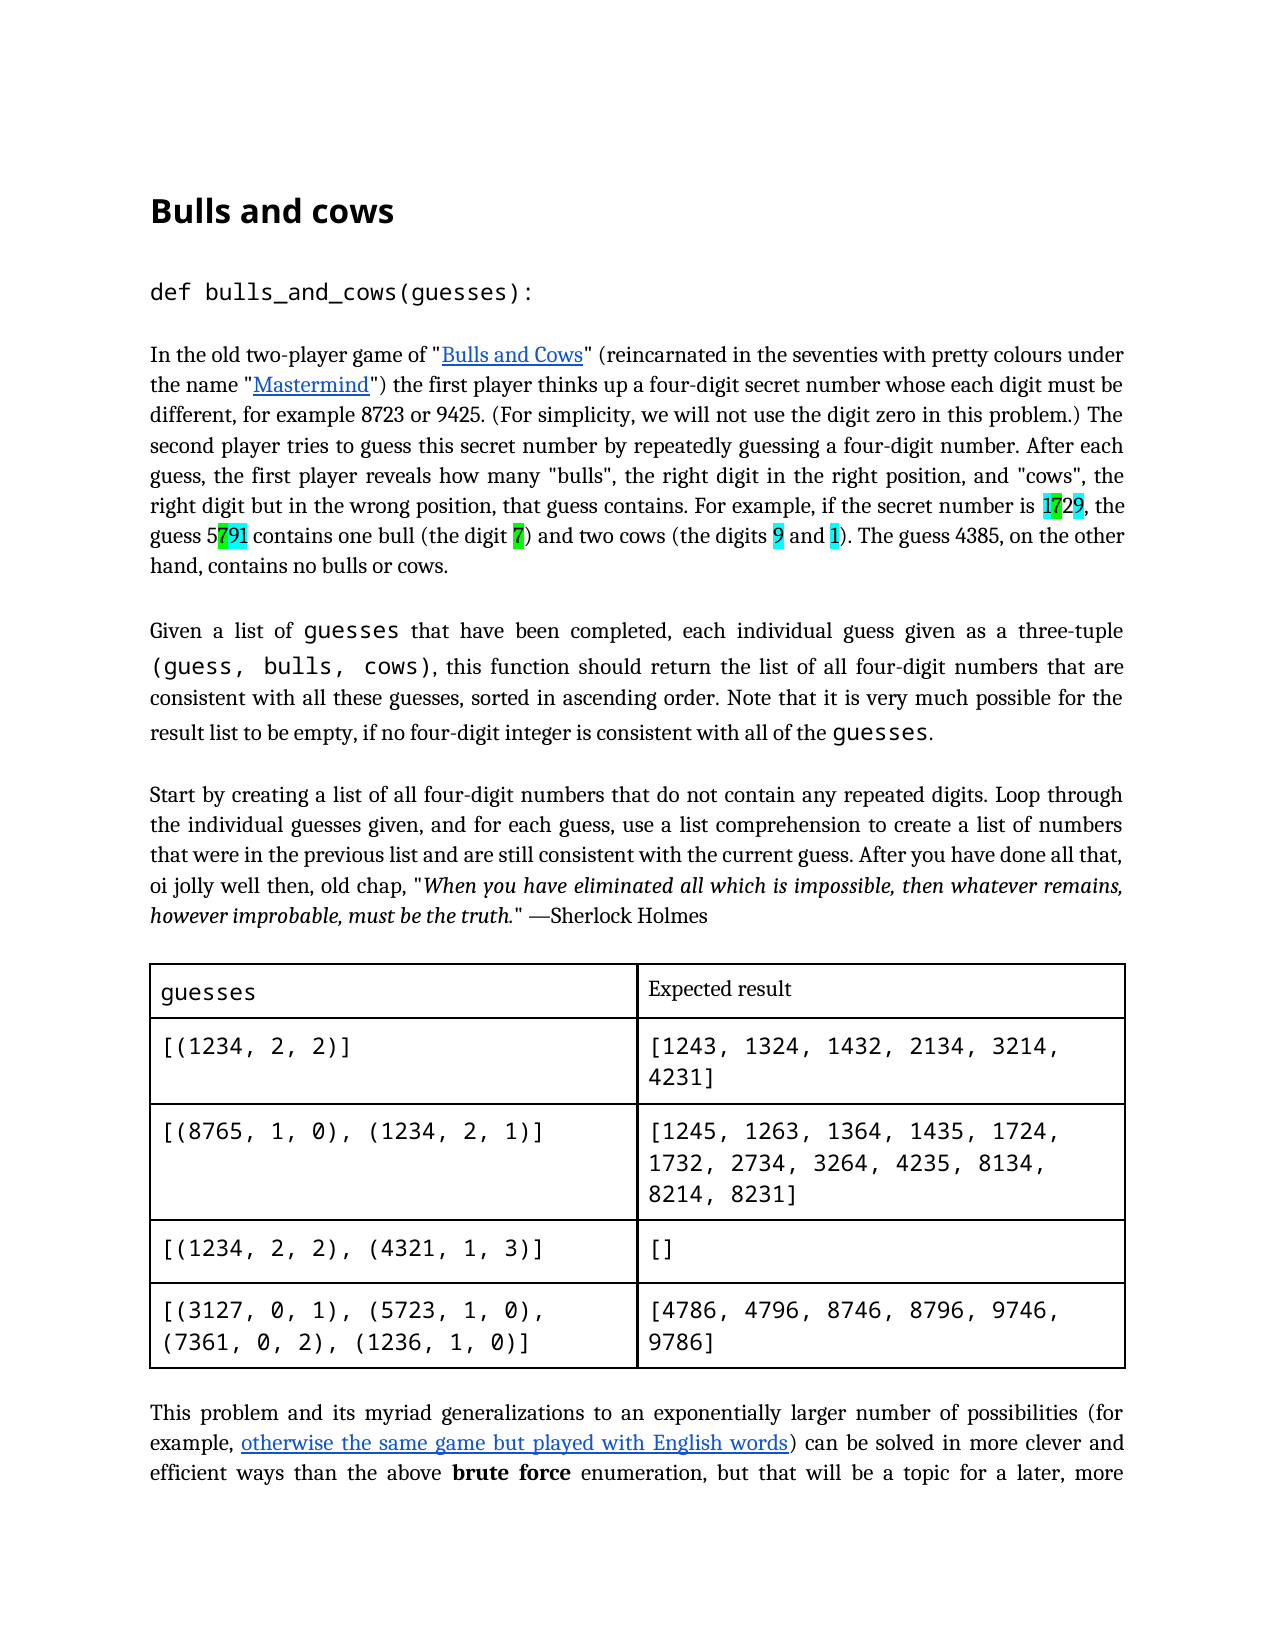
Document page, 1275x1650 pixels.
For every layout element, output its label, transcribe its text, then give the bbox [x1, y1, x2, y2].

table_cell [(1234, 2, 2)] [151, 1019, 636, 1103]
table_cell [1243, 1324, 1432, 2134, 3214, 4231] [639, 1019, 1124, 1103]
table_header guesses [151, 965, 636, 1017]
text Given a list of guesses that have been completed, each individual guess given as a three-tuple (guess, bulls, cows), this function should return the list of all four-digit numbers that are consistent with all these guesses, sorted in ascending order. Note that it is very much possible for the result list to be empty, if no four-digit integer is consistent with all of the guesses. [150, 614, 1125, 747]
text In the old two-player game of "Bulls and Cows" (reincarnated in the seventies with pretty colours under the name "Mastermind") the first player thinks up a four-digit secret number whose each digit must be different, for example 8723 or 9425. (For simplicity, we will not use the digit zero in this problem.) The second player tries to guess this secret number by repeatedly guessing a four-digit number. After each guess, the first player reveals how many "bulls", the right digit in the right position, and "cows", the right digit but in the wrong position, that guess contains. For example, if the secret number is 1729, the guess 5791 contains one bull (the digit 7) and two cows (the digits 9 and 1). The guess 4385, on the other hand, contains no bulls or cows. [150, 342, 1125, 579]
text Start by creating a list of all four-digit numbers that do not contain any repeated digits. Loop through the individual guesses given, and for each guess, use a list comprehension to create a list of numbers that were in the previous list and are still consistent with the current guess. After you have done all that, oi jolly well then, old chap, "When you have eliminated all which is impossible, then whatever remains, however improbable, must be the truth." —Sherlock Holmes [150, 782, 1125, 929]
table_cell [(1234, 2, 2), (4321, 1, 3)] [151, 1221, 636, 1282]
table_cell [] [639, 1221, 1124, 1282]
table_cell [(8765, 1, 0), (1234, 2, 1)] [151, 1105, 636, 1219]
table_header Expected result [639, 965, 1124, 1017]
table_cell [(3127, 0, 1), (5723, 1, 0), (7361, 0, 2), (1236, 1, 0)] [151, 1284, 636, 1367]
text def bulls_and_cows(guesses): [150, 276, 1125, 307]
table_cell [4786, 4796, 8746, 8796, 9746, 9786] [639, 1284, 1124, 1367]
text This problem and its myriad generalizations to an exponentially larger number of possibilities (for example, otherwise the same game but played with English words) can be solved in more clever and efficient ways than the above brute force enumeration, but that will be a topic for a later, more [150, 1399, 1125, 1486]
table_cell [1245, 1263, 1364, 1435, 1724, 1732, 2734, 3264, 4235, 8134, 8214, 8231] [639, 1105, 1124, 1219]
subtitle Bulls and cows [150, 187, 1125, 233]
